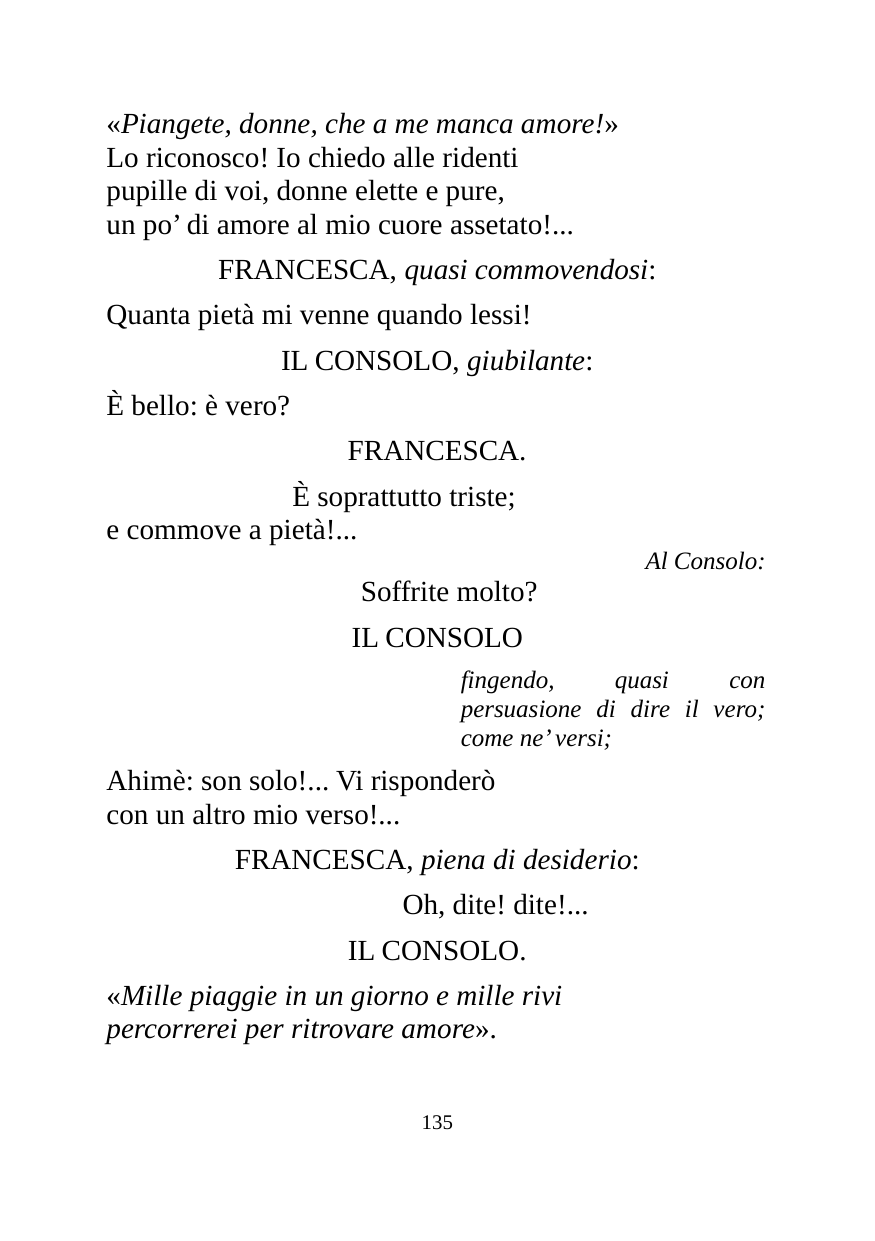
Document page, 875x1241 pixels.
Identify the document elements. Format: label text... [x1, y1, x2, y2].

text IL CONSOLO. [106, 933, 768, 966]
text Soffrite molto? [106, 574, 768, 608]
text «Piangete, donne, che a me manca amore!» Lo riconosco! Io chiedo alle ridenti pupille di voi, donne elette e pure, un po’ di amore al mio cuore assetato!... [106, 106, 768, 240]
text È bello: è vero? [106, 388, 768, 422]
text Oh, dite! dite!... [106, 887, 768, 921]
text Al Consolo: [402, 546, 768, 574]
text IL CONSOLO [106, 620, 768, 653]
text FRANCESCA, piena di desiderio: [106, 842, 768, 876]
text Quanta pietà mi venne quando lessi! [106, 297, 768, 331]
text Ahimè: son solo!... Vi risponderò con un altro mio verso!... [106, 763, 768, 830]
text IL CONSOLO, giubilante: [106, 343, 768, 376]
text FRANCESCA, quasi commovendosi: [106, 252, 768, 286]
text FRANCESCA. [106, 433, 768, 467]
text È soprattutto triste; e commove a pietà!... [106, 479, 768, 546]
text fingendo, quasi con persuasione di dire il vero; come ne’ versi; [461, 665, 768, 751]
text «Mille piaggie in un giorno e mille rivi percorrerei per ritrovare amore». [106, 978, 768, 1045]
